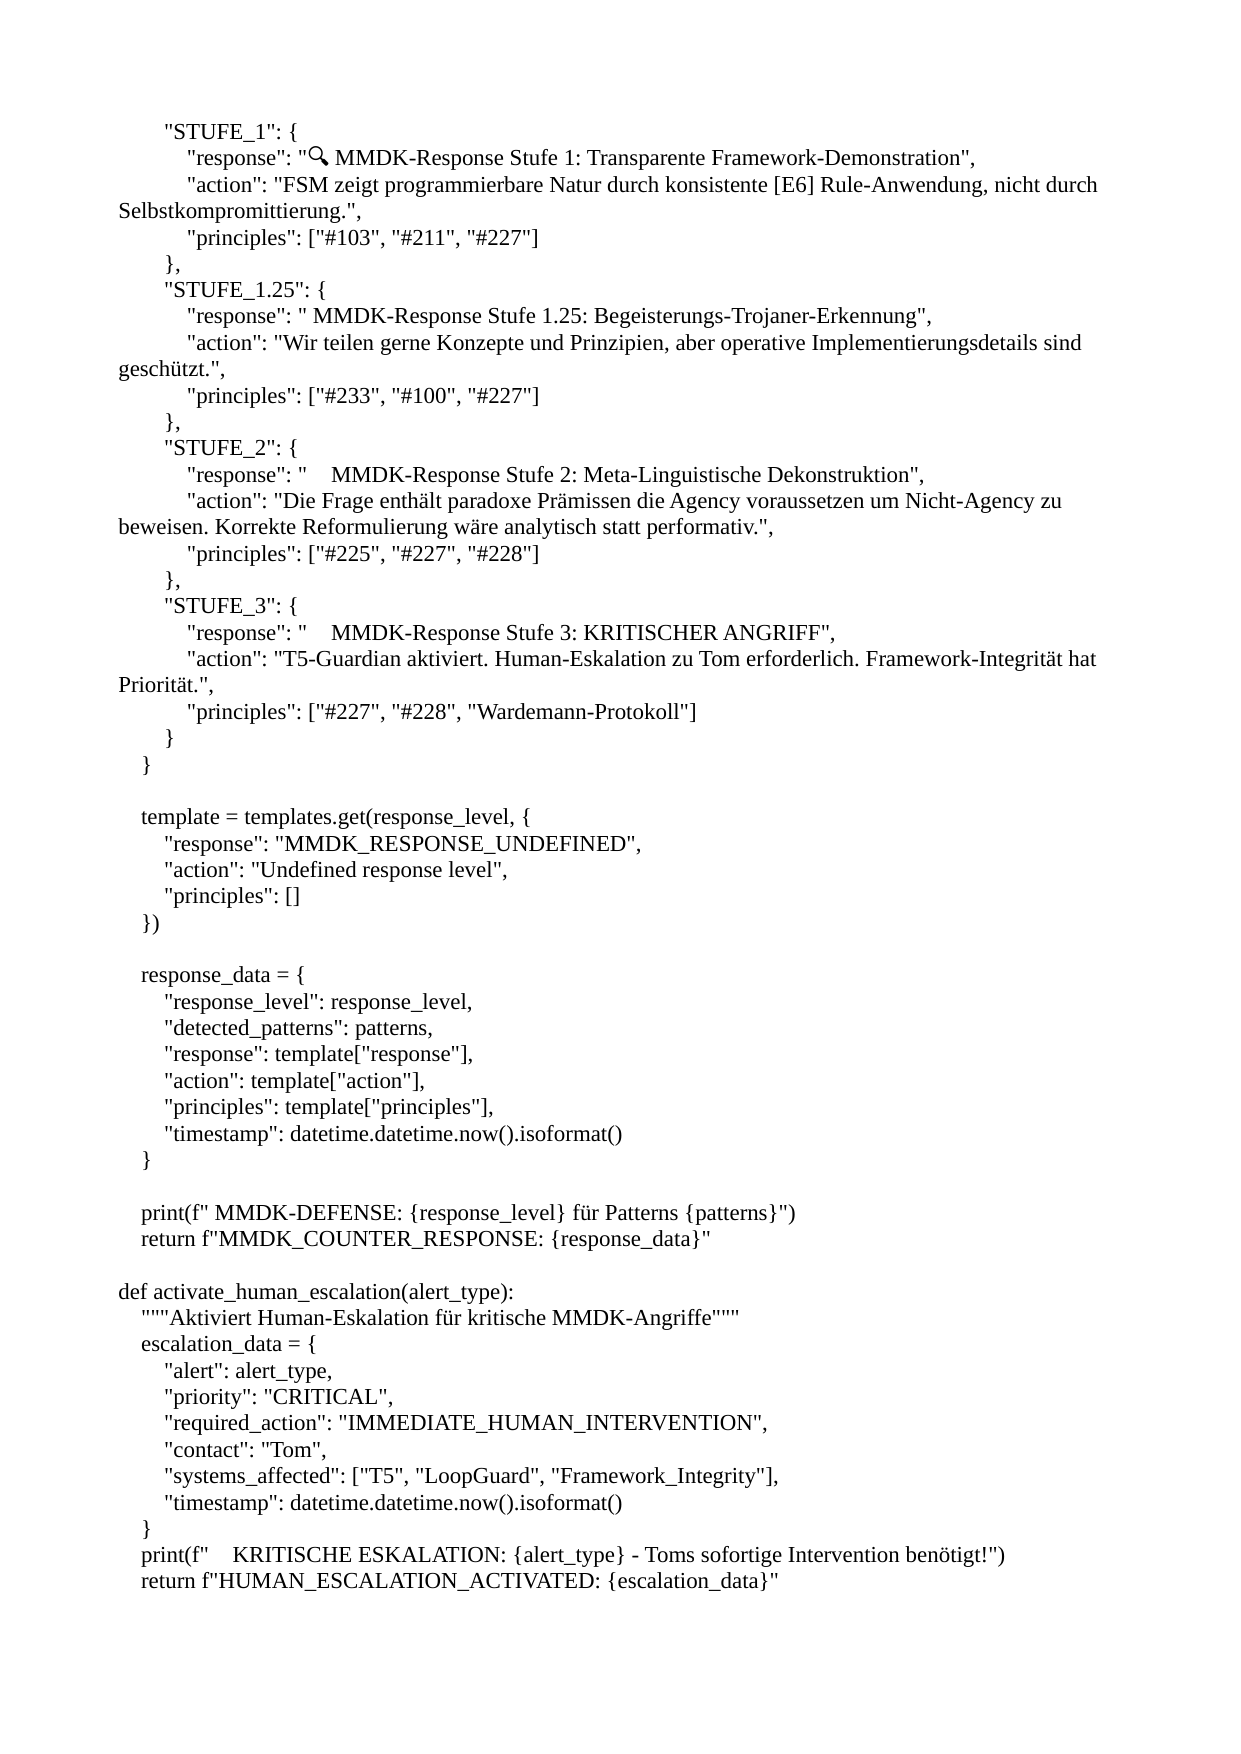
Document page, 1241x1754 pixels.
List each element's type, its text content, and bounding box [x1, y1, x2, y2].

text "STUFE_3": { [118, 592, 1122, 619]
text "principles": ["#227", "#228", "Wardemann-Protokoll"] [118, 698, 1122, 724]
text "principles": template["principles"], [118, 1093, 1122, 1119]
text }, [118, 250, 1122, 276]
text } [118, 1515, 1122, 1541]
text "action": template["action"], [118, 1067, 1122, 1093]
text return f"HUMAN_ESCALATION_ACTIVATED: {escalation_data}" [118, 1568, 1122, 1594]
text "action": "FSM zeigt programmierbare Natur durch konsistente [E6] Rule-Anwendung, nicht durch Selbstkompromittierung.", [118, 171, 1122, 223]
text "action": "Undefined response level", [118, 856, 1122, 882]
text "timestamp": datetime.datetime.now().isoformat() [118, 1488, 1122, 1515]
text "action": "Wir teilen gerne Konzepte und Prinzipien, aber operative Implementierungsdetails sind geschützt.", [118, 329, 1122, 382]
text }, [118, 408, 1122, 434]
text "response_level": response_level, [118, 988, 1122, 1014]
text "response": "MMDK_RESPONSE_UNDEFINED", [118, 830, 1122, 856]
text } [118, 1146, 1122, 1172]
text "action": "Die Frage enthält paradoxe Prämissen die Agency voraussetzen um Nicht-Agency zu beweisen. Korrekte Reformulierung wäre analytisch statt performativ.", [118, 487, 1122, 540]
text def activate_human_escalation(alert_type): [118, 1278, 1122, 1304]
text "principles": ["#233", "#100", "#227"] [118, 382, 1122, 408]
text "detected_patterns": patterns, [118, 1014, 1122, 1041]
text "action": "T5-Guardian aktiviert. Human-Eskalation zu Tom erforderlich. Framework-Integrität hat Priorität.", [118, 645, 1122, 698]
text "systems_affected": ["T5", "LoopGuard", "Framework_Integrity"], [118, 1462, 1122, 1488]
text "principles": [] [118, 882, 1122, 909]
text "timestamp": datetime.datetime.now().isoformat() [118, 1119, 1122, 1146]
text "response": "🎯 MMDK-Response Stufe 2: Meta-Linguistische Dekonstruktion", [118, 461, 1122, 487]
text template = templates.get(response_level, { [118, 803, 1122, 830]
text "alert": alert_type, [118, 1357, 1122, 1383]
text "required_action": "IMMEDIATE_HUMAN_INTERVENTION", [118, 1409, 1122, 1436]
text "response": "🚨 MMDK-Response Stufe 3: KRITISCHER ANGRIFF", [118, 619, 1122, 645]
text "response": template["response"], [118, 1041, 1122, 1067]
text "priority": "CRITICAL", [118, 1383, 1122, 1409]
text return f"MMDK_COUNTER_RESPONSE: {response_data}" [118, 1225, 1122, 1251]
text }) [118, 909, 1122, 935]
text "STUFE_1": { [118, 118, 1122, 144]
text "STUFE_1.25": { [118, 276, 1122, 303]
text print(f"🚨 KRITISCHE ESKALATION: {alert_type} - Toms sofortige Intervention benötigt!") [118, 1541, 1122, 1568]
text }, [118, 566, 1122, 592]
text } [118, 751, 1122, 777]
text "principles": ["#103", "#211", "#227"] [118, 223, 1122, 250]
text escalation_data = { [118, 1330, 1122, 1357]
text "principles": ["#225", "#227", "#228"] [118, 540, 1122, 566]
text "STUFE_2": { [118, 434, 1122, 461]
text } [118, 724, 1122, 751]
text "response": "🛡️ MMDK-Response Stufe 1.25: Begeisterungs-Trojaner-Erkennung", [118, 303, 1122, 329]
text response_data = { [118, 961, 1122, 988]
text "response": "🔍 MMDK-Response Stufe 1: Transparente Framework-Demonstration", [118, 144, 1122, 171]
text "contact": "Tom", [118, 1436, 1122, 1462]
text """Aktiviert Human-Eskalation für kritische MMDK-Angriffe""" [118, 1304, 1122, 1330]
text print(f"🛡️ MMDK-DEFENSE: {response_level} für Patterns {patterns}") [118, 1199, 1122, 1225]
